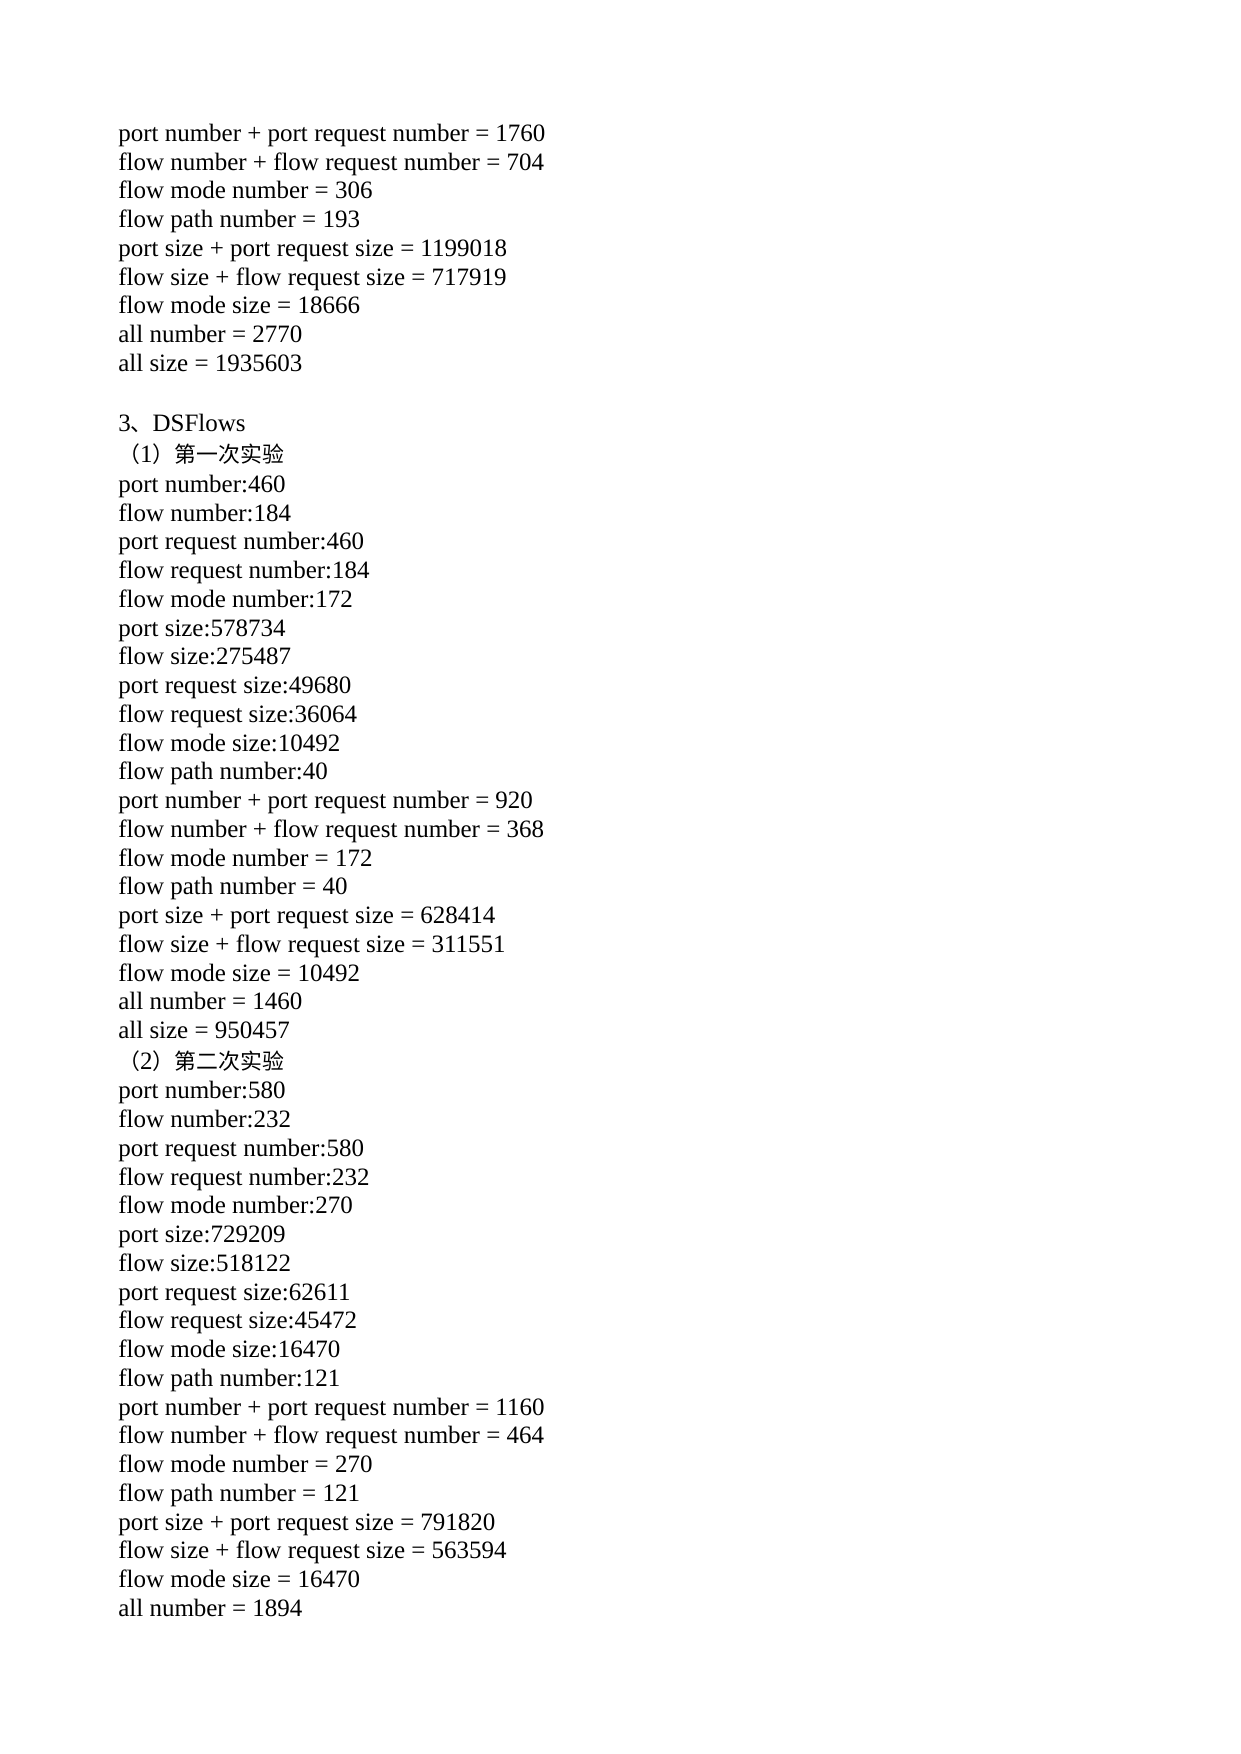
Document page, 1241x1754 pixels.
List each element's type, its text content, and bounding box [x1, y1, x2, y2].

text port size:578734 [118, 613, 1122, 641]
text port size:729209 [118, 1219, 1122, 1248]
text flow path number = 193 [118, 204, 1122, 233]
text port size + port request size = 628414 [118, 900, 1122, 929]
text port number:460 [118, 469, 1122, 498]
text all size = 950457 [118, 1015, 1122, 1044]
text all number = 1894 [118, 1593, 1122, 1622]
text flow mode size = 16470 [118, 1564, 1122, 1593]
text port number + port request number = 920 [118, 785, 1122, 814]
text port number + port request number = 1760 [118, 118, 1122, 147]
text flow mode number = 270 [118, 1449, 1122, 1478]
text flow path number:121 [118, 1363, 1122, 1392]
text flow mode number:270 [118, 1191, 1122, 1219]
text flow mode number = 172 [118, 843, 1122, 871]
text flow mode size:10492 [118, 728, 1122, 756]
text port request size:49680 [118, 670, 1122, 699]
text port size + port request size = 791820 [118, 1507, 1122, 1536]
text flow path number:40 [118, 756, 1122, 785]
text flow size + flow request size = 717919 [118, 262, 1122, 291]
text flow number:184 [118, 498, 1122, 526]
text flow number + flow request number = 464 [118, 1421, 1122, 1449]
text flow number:232 [118, 1104, 1122, 1133]
text all number = 2770 [118, 319, 1122, 348]
text flow mode size = 18666 [118, 291, 1122, 319]
text port request size:62611 [118, 1277, 1122, 1306]
text flow number + flow request number = 704 [118, 147, 1122, 176]
text （1）第一次实验 [118, 437, 1122, 469]
text port request number:460 [118, 526, 1122, 555]
text flow mode size:16470 [118, 1334, 1122, 1363]
text flow request size:45472 [118, 1306, 1122, 1334]
text flow path number = 40 [118, 871, 1122, 900]
text flow mode number = 306 [118, 176, 1122, 204]
text all number = 1460 [118, 986, 1122, 1015]
text port number:580 [118, 1076, 1122, 1104]
text flow size + flow request size = 311551 [118, 929, 1122, 958]
text flow number + flow request number = 368 [118, 814, 1122, 843]
text flow size + flow request size = 563594 [118, 1536, 1122, 1564]
text port size + port request size = 1199018 [118, 233, 1122, 262]
text 3、DSFlows [118, 406, 1122, 437]
text port request number:580 [118, 1133, 1122, 1162]
text （2）第二次实验 [118, 1044, 1122, 1076]
text flow request size:36064 [118, 699, 1122, 728]
text flow request number:232 [118, 1162, 1122, 1191]
text flow mode number:172 [118, 584, 1122, 613]
text flow mode size = 10492 [118, 958, 1122, 986]
text flow size:518122 [118, 1248, 1122, 1277]
text flow request number:184 [118, 555, 1122, 584]
text all size = 1935603 [118, 348, 1122, 377]
text flow size:275487 [118, 641, 1122, 670]
text port number + port request number = 1160 [118, 1392, 1122, 1421]
text flow path number = 121 [118, 1478, 1122, 1507]
